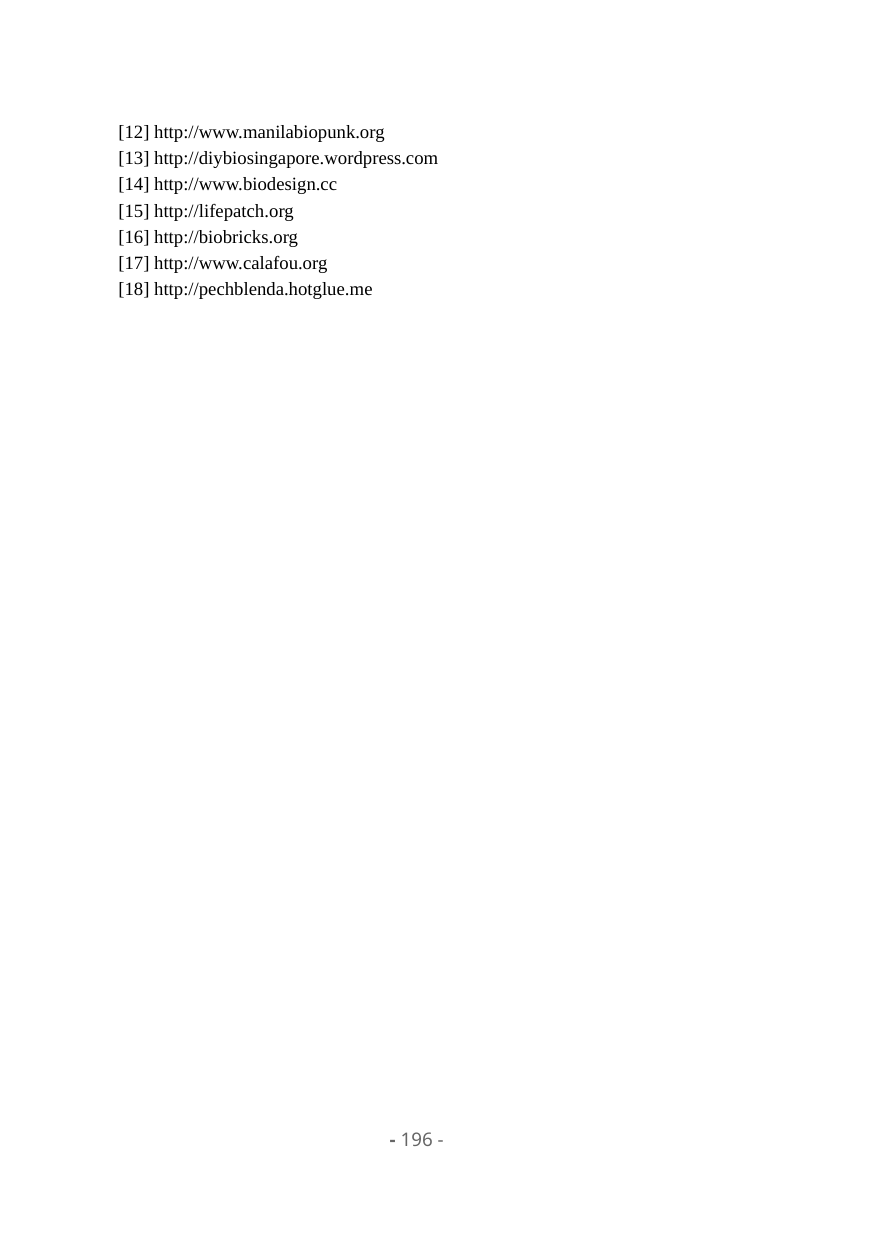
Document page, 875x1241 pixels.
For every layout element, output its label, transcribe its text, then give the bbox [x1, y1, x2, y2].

text [16] http://biobricks.org [118, 226, 714, 247]
text [12] http://www.manilabiopunk.org [118, 121, 714, 142]
text [14] http://www.biodesign.cc [118, 173, 714, 195]
text [13] http://diybiosingapore.wordpress.com [118, 147, 714, 169]
text [17] http://www.calafou.org [118, 252, 714, 274]
text [15] http://lifepatch.org [118, 199, 714, 221]
text [18] http://pechblenda.hotglue.me [118, 278, 714, 300]
